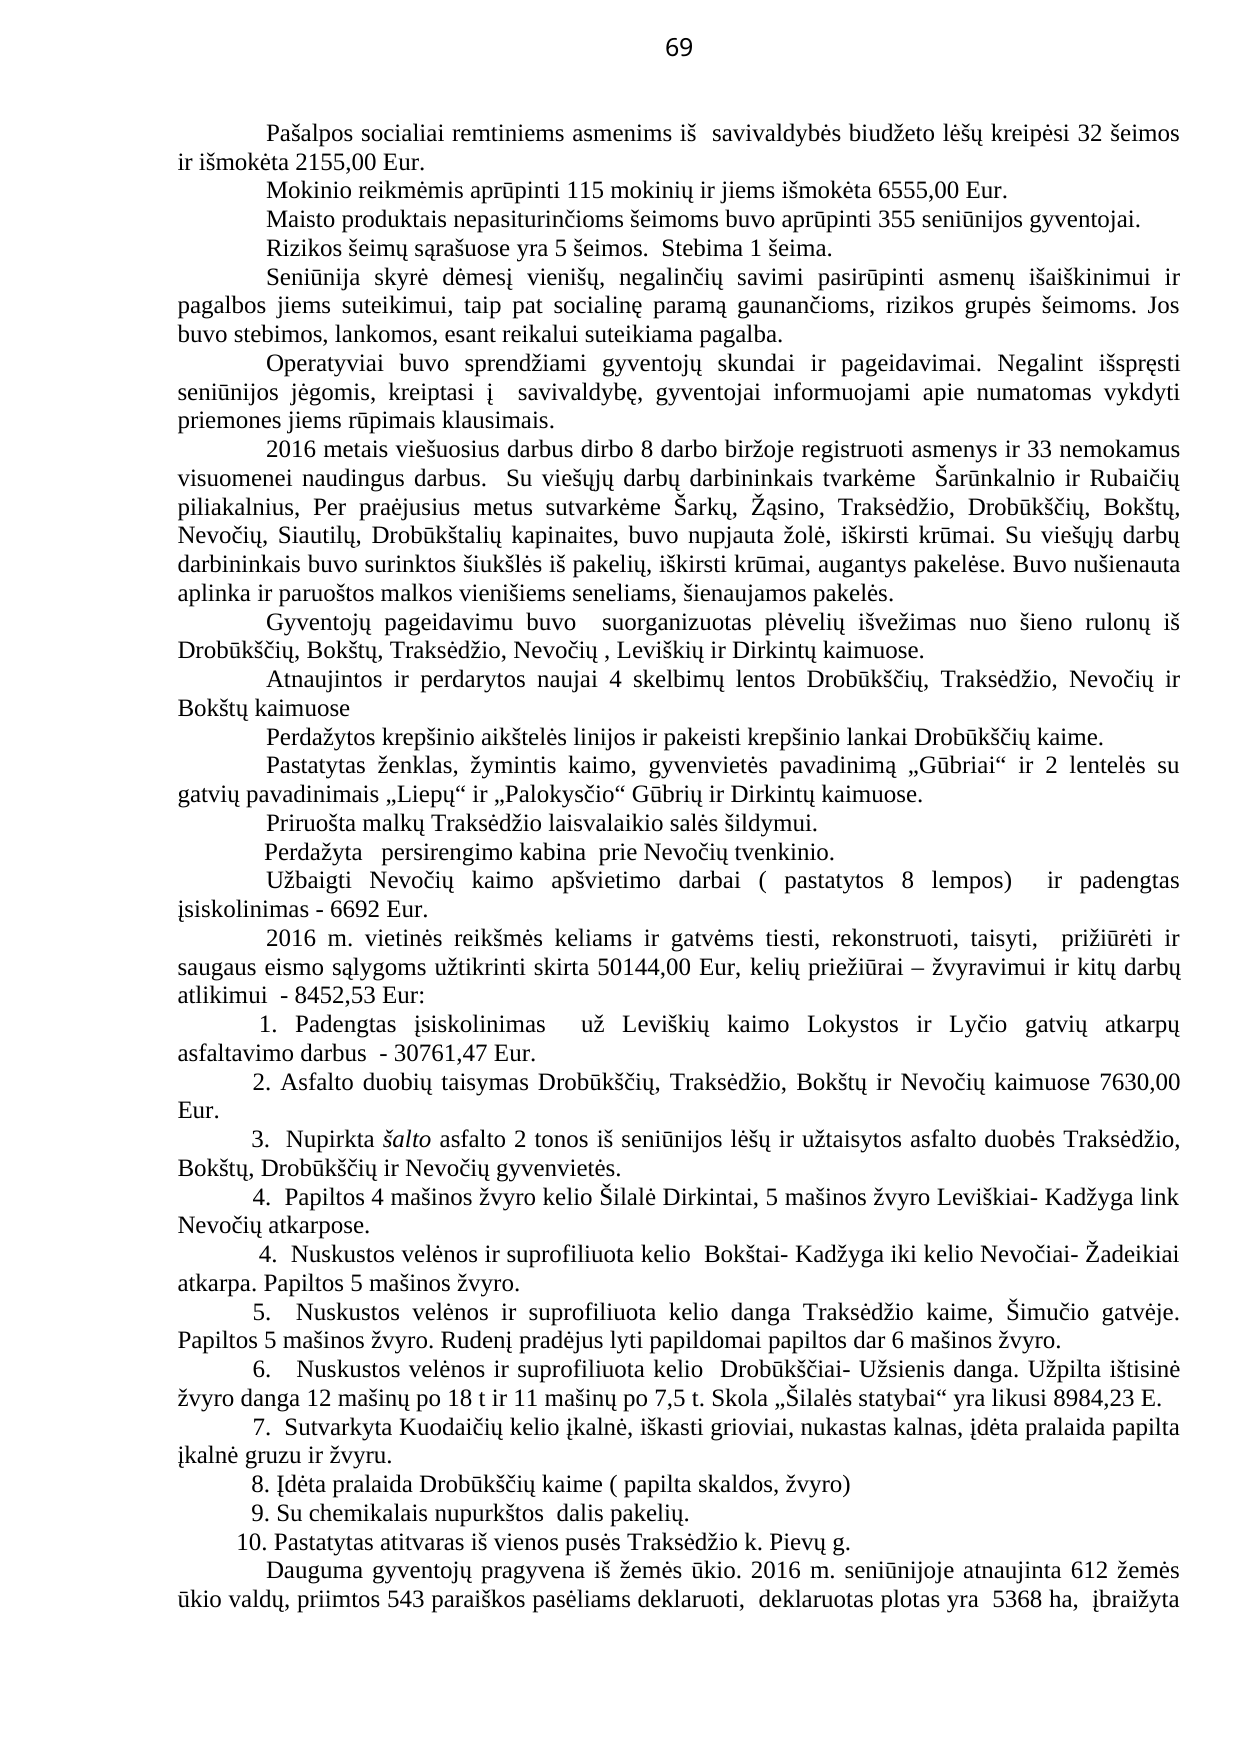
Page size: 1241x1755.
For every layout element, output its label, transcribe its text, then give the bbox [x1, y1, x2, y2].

text Seniūnija skyrė dėmesį vienišų, negalinčių savimi pasirūpinti asmenų išaiškinimui ir pagalbos jiems suteikimui, taip pat socialinę paramą gaunančioms, rizikos grupės šeimoms. Jos buvo stebimos, lankomos, esant reikalui suteikiama pagalba. [177, 262, 1181, 348]
text Maisto produktais nepasiturinčioms šeimoms buvo aprūpinti 355 seniūnijos gyventojai. [177, 204, 1181, 233]
text Atnaujintos ir perdarytos naujai 4 skelbimų lentos Drobūkščių, Traksėdžio, Nevočių ir Bokštų kaimuose [177, 664, 1181, 722]
text 9. Su chemikalais nupurkštos dalis pakelių. [251, 1498, 1181, 1527]
text 5. Nuskustos velėnos ir suprofiliuota kelio danga Traksėdžio kaime, Šimučio gatvėje. Papiltos 5 mašinos žvyro. Rudenį pradėjus lyti papildomai papiltos dar 6 mašinos žvyro. [177, 1297, 1181, 1354]
text Užbaigti Nevočių kaimo apšvietimo darbai ( pastatytos 8 lempos) ir padengtas įsiskolinimas - 6692 Eur. [177, 866, 1181, 923]
text 2016 m. vietinės reikšmės keliams ir gatvėms tiesti, rekonstruoti, taisyti, prižiūrėti ir saugaus eismo sąlygoms užtikrinti skirta 50144,00 Eur, kelių priežiūrai – žvyravimui ir kitų darbų atlikimui - 8452,53 Eur: [177, 923, 1181, 1009]
text 2. Asfalto duobių taisymas Drobūkščių, Traksėdžio, Bokštų ir Nevočių kaimuose 7630,00 Eur. [177, 1067, 1181, 1124]
text Perdažyta persirengimo kabina prie Nevočių tvenkinio. [264, 837, 1181, 866]
text 2016 metais viešuosius darbus dirbo 8 darbo biržoje registruoti asmenys ir 33 nemokamus visuomenei naudingus darbus. Su viešųjų darbų darbininkais tvarkėme Šarūnkalnio ir Rubaičių piliakalnius, Per praėjusius metus sutvarkėme Šarkų, Žąsino, Traksėdžio, Drobūkščių, Bokštų, Nevočių, Siautilų, Drobūkštalių kapinaites, buvo nupjauta žolė, iškirsti krūmai. Su viešųjų darbų darbininkais buvo surinktos šiukšlės iš pakelių, iškirsti krūmai, augantys pakelėse. Buvo nušienauta aplinka ir paruoštos malkos vienišiems seneliams, šienaujamos pakelės. [177, 434, 1181, 607]
text Priruošta malkų Traksėdžio laisvalaikio salės šildymui. [266, 808, 1181, 837]
text 8. Įdėta pralaida Drobūkščių kaime ( papilta skaldos, žvyro) [251, 1469, 1181, 1498]
text Mokinio reikmėmis aprūpinti 115 mokinių ir jiems išmokėta 6555,00 Eur. [177, 176, 1181, 204]
text Pašalpos socialiai remtiniems asmenims iš savivaldybės biudžeto lėšų kreipėsi 32 šeimos ir išmokėta 2155,00 Eur. [177, 118, 1181, 176]
text 4. Nuskustos velėnos ir suprofiliuota kelio Bokštai- Kadžyga iki kelio Nevočiai- Žadeikiai atkarpa. Papiltos 5 mašinos žvyro. [177, 1239, 1181, 1297]
text 3. Nupirkta šalto asfalto 2 tonos iš seniūnijos lėšų ir užtaisytos asfalto duobės Traksėdžio, Bokštų, Drobūkščių ir Nevočių gyvenvietės. [177, 1124, 1181, 1182]
text 7. Sutvarkyta Kuodaičių kelio įkalnė, iškasti grioviai, nukastas kalnas, įdėta pralaida papilta įkalnė gruzu ir žvyru. [177, 1412, 1181, 1469]
text 4. Papiltos 4 mašinos žvyro kelio Šilalė Dirkintai, 5 mašinos žvyro Leviškiai- Kadžyga link Nevočių atkarpose. [177, 1182, 1181, 1239]
text 1. Padengtas įsiskolinimas už Leviškių kaimo Lokystos ir Lyčio gatvių atkarpų asfaltavimo darbus - 30761,47 Eur. [177, 1009, 1181, 1067]
text Gyventojų pageidavimu buvo suorganizuotas plėvelių išvežimas nuo šieno rulonų iš Drobūkščių, Bokštų, Traksėdžio, Nevočių , Leviškių ir Dirkintų kaimuose. [177, 607, 1181, 664]
text Perdažytos krepšinio aikštelės linijos ir pakeisti krepšinio lankai Drobūkščių kaime. [266, 722, 1181, 751]
text Pastatytas ženklas, žymintis kaimo, gyvenvietės pavadinimą „Gūbriai“ ir 2 lentelės su gatvių pavadinimais „Liepų“ ir „Palokysčio“ Gūbrių ir Dirkintų kaimuose. [177, 751, 1181, 808]
text Rizikos šeimų sąrašuose yra 5 šeimos. Stebima 1 šeima. [177, 233, 1181, 262]
text 10. Pastatytas atitvaras iš vienos pusės Traksėdžio k. Pievų g. [236, 1527, 1181, 1556]
text Operatyviai buvo sprendžiami gyventojų skundai ir pageidavimai. Negalint išspręsti seniūnijos jėgomis, kreiptasi į savivaldybę, gyventojai informuojami apie numatomas vykdyti priemones jiems rūpimais klausimais. [177, 348, 1181, 434]
text Dauguma gyventojų pragyvena iš žemės ūkio. 2016 m. seniūnijoje atnaujinta 612 žemės ūkio valdų, priimtos 543 paraiškos pasėliams deklaruoti, deklaruotas plotas yra 5368 ha, įbraižyta [177, 1556, 1181, 1613]
text 6. Nuskustos velėnos ir suprofiliuota kelio Drobūkščiai- Užsienis danga. Užpilta ištisinė žvyro danga 12 mašinų po 18 t ir 11 mašinų po 7,5 t. Skola „Šilalės statybai“ yra likusi 8984,23 E. [177, 1354, 1181, 1412]
